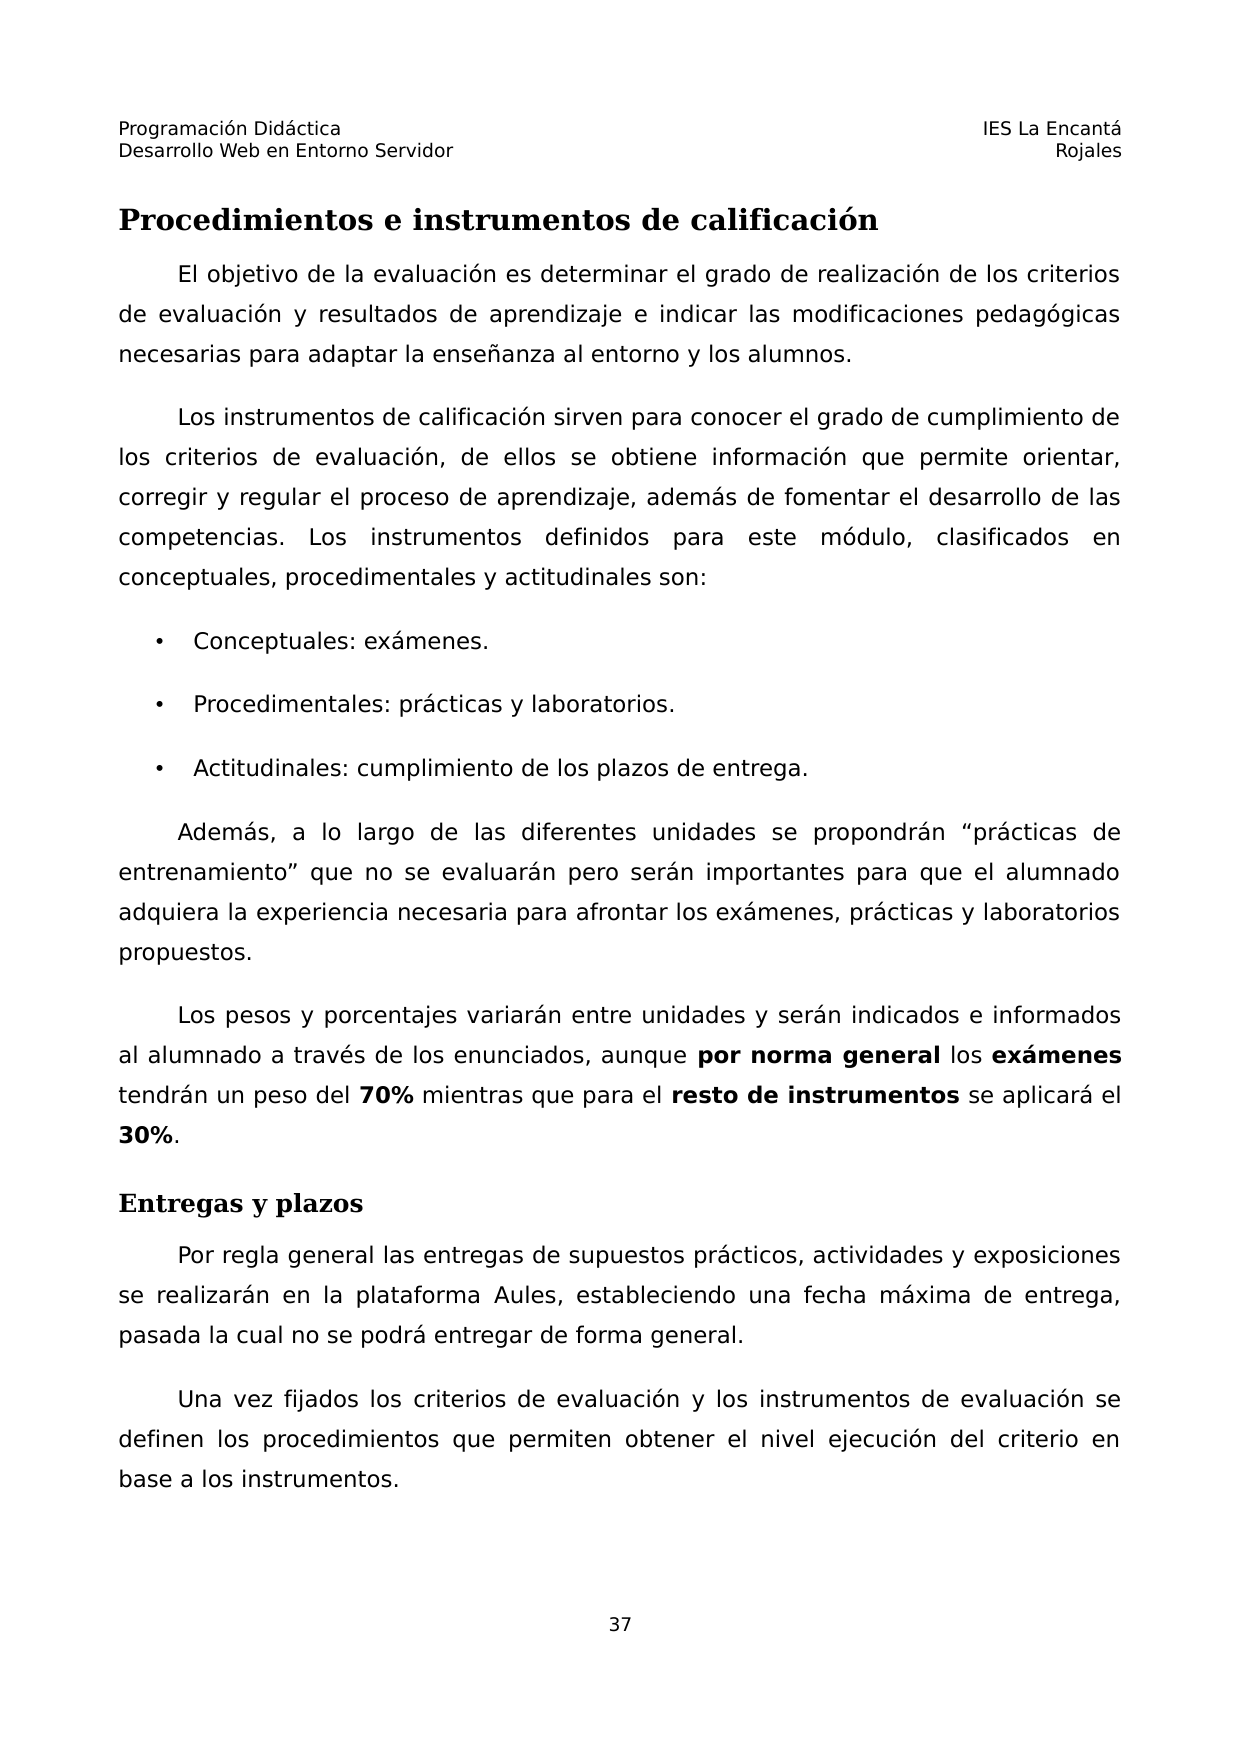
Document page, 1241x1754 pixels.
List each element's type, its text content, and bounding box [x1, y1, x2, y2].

text Por regla general las entregas de supuestos prácticos, actividades y exposiciones se realizarán en la plataforma Aules, estableciendo una fecha máxima de entrega, pasada la cual no se podrá entregar de forma general. [118, 1242, 1122, 1349]
list Procedimentales: prácticas y laboratorios. [156, 692, 1122, 718]
text El objetivo de la evaluación es determinar el grado de realización de los criterios de evaluación y resultados de aprendizaje e indicar las modificaciones pedagógicas necesarias para adaptar la enseñanza al entorno y los alumnos. [118, 261, 1122, 368]
subtitle Entregas y plazos [118, 1188, 1122, 1218]
text Los pesos y porcentajes variarán entre unidades y serán indicados e informados al alumnado a través de los enunciados, aunque por norma general los exámenes tendrán un peso del 70% mientras que para el resto de instrumentos se aplicará el 30%. [118, 1002, 1122, 1149]
text Los instrumentos de calificación sirven para conocer el grado de cumplimiento de los criterios de evaluación, de ellos se obtiene información que permite orientar, corregir y regular el proceso de aprendizaje, además de fomentar el desarrollo de las competencias. Los instrumentos definidos para este módulo, clasificados en conceptuales, procedimentales y actitudinales son: [118, 404, 1122, 591]
text Una vez fijados los criterios de evaluación y los instrumentos de evaluación se definen los procedimientos que permiten obtener el nivel ejecución del criterio en base a los instrumentos. [118, 1386, 1122, 1492]
subtitle Procedimientos e instrumentos de calificación [118, 203, 1122, 237]
text Además, a lo largo de las diferentes unidades se propondrán “prácticas de entrenamiento” que no se evaluarán pero serán importantes para que el alumnado adquiera la experiencia necesaria para afrontar los exámenes, prácticas y laboratorios propuestos. [118, 819, 1122, 965]
list Actitudinales: cumplimiento de los plazos de entrega. [156, 755, 1122, 782]
list Conceptuales: exámenes. [156, 628, 1122, 655]
